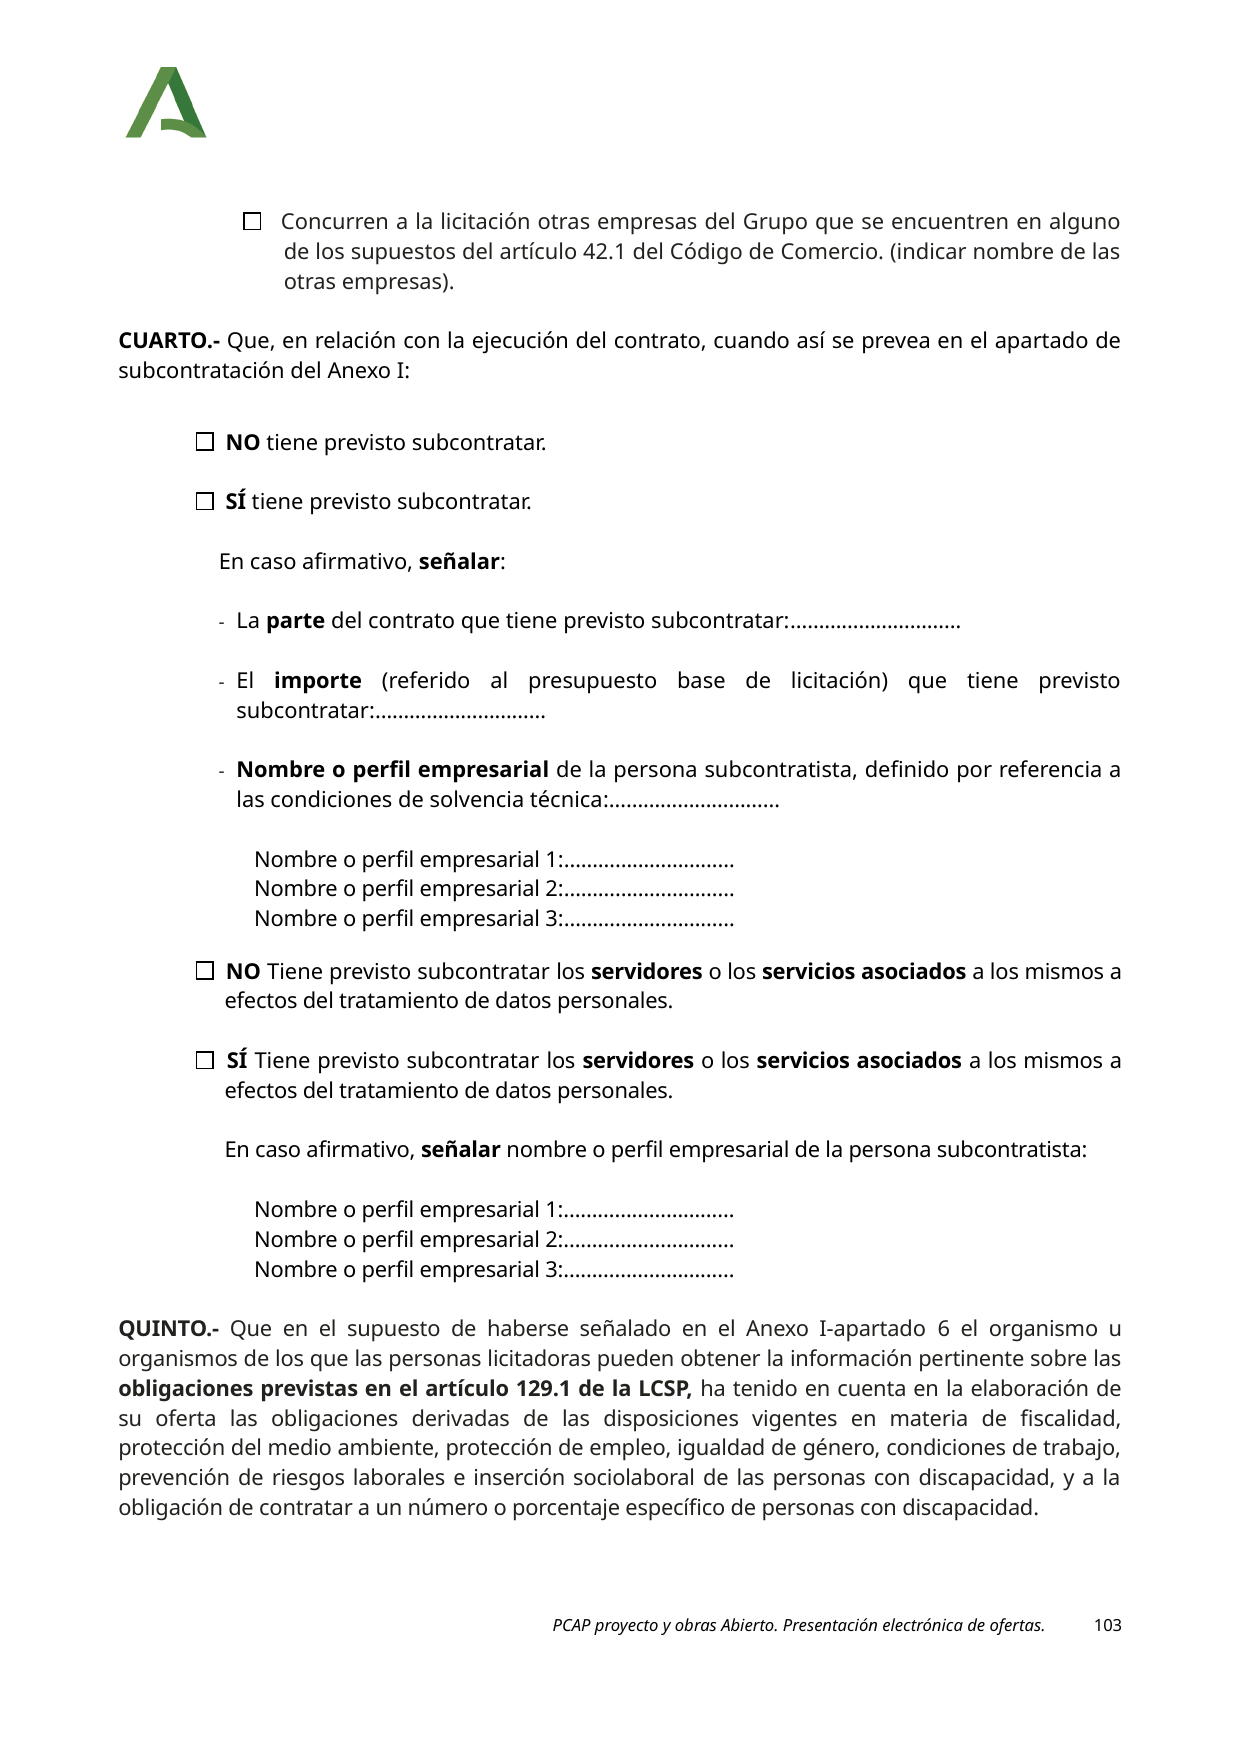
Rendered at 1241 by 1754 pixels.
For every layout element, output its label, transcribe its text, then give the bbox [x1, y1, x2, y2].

text SÍ Tiene previsto subcontratar los servidores o los servicios asociados a los mismos a efectos del tratamiento de datos personales. [195, 1045, 1122, 1105]
picture [121, 62, 210, 142]
list La parte del contrato que tiene previsto subcontratar:………………………… [218, 605, 1122, 635]
text Nombre o perfil empresarial 2:………………………… [236, 1224, 1122, 1254]
text Nombre o perfil empresarial 1:………………………… [236, 844, 1122, 873]
list El importe (referido al presupuesto base de licitación) que tiene previsto subcontratar:………………………… [218, 665, 1122, 724]
text QUINTO.- Que en el supuesto de haberse señalado en el Anexo I-apartado 6 el organismo u organismos de los que las personas licitadoras pueden obtener la información pertinente sobre las obligaciones previstas en el artículo 129.1 de la LCSP, ha tenido en cuenta en la elaboración de su oferta las obligaciones derivadas de las disposiciones vigentes en materia de fiscalidad, protección del medio ambiente, protección de empleo, igualdad de género, condiciones de trabajo, prevención de riesgos laborales e inserción sociolaboral de las personas con discapacidad, y a la obligación de contratar a un número o porcentaje específico de personas con discapacidad. [118, 1313, 1122, 1522]
text NO Tiene previsto subcontratar los servidores o los servicios asociados a los mismos a efectos del tratamiento de datos personales. [195, 956, 1122, 1015]
text CUARTO.- Que, en relación con la ejecución del contrato, cuando así se prevea en el apartado de subcontratación del Anexo I: [118, 325, 1122, 385]
text SÍ tiene previsto subcontratar. [195, 486, 1122, 516]
text En caso afirmativo, señalar: [159, 546, 1122, 576]
text NO tiene previsto subcontratar. [195, 427, 1122, 456]
text Nombre o perfil empresarial 2:………………………… [236, 873, 1122, 903]
text Concurren a la licitación otras empresas del Grupo que se encuentren en alguno de los supuestos del artículo 42.1 del Código de Comercio. (indicar nombre de las otras empresas). [242, 206, 1122, 296]
text Nombre o perfil empresarial 3:………………………… [236, 903, 1122, 933]
list Nombre o perfil empresarial de la persona subcontratista, definido por referencia a las condiciones de solvencia técnica:………………………… [218, 754, 1122, 814]
text En caso afirmativo, señalar nombre o perfil empresarial de la persona subcontratista: [224, 1134, 1122, 1164]
text Nombre o perfil empresarial 1:………………………… [236, 1194, 1122, 1224]
text Nombre o perfil empresarial 3:………………………… [236, 1254, 1122, 1283]
